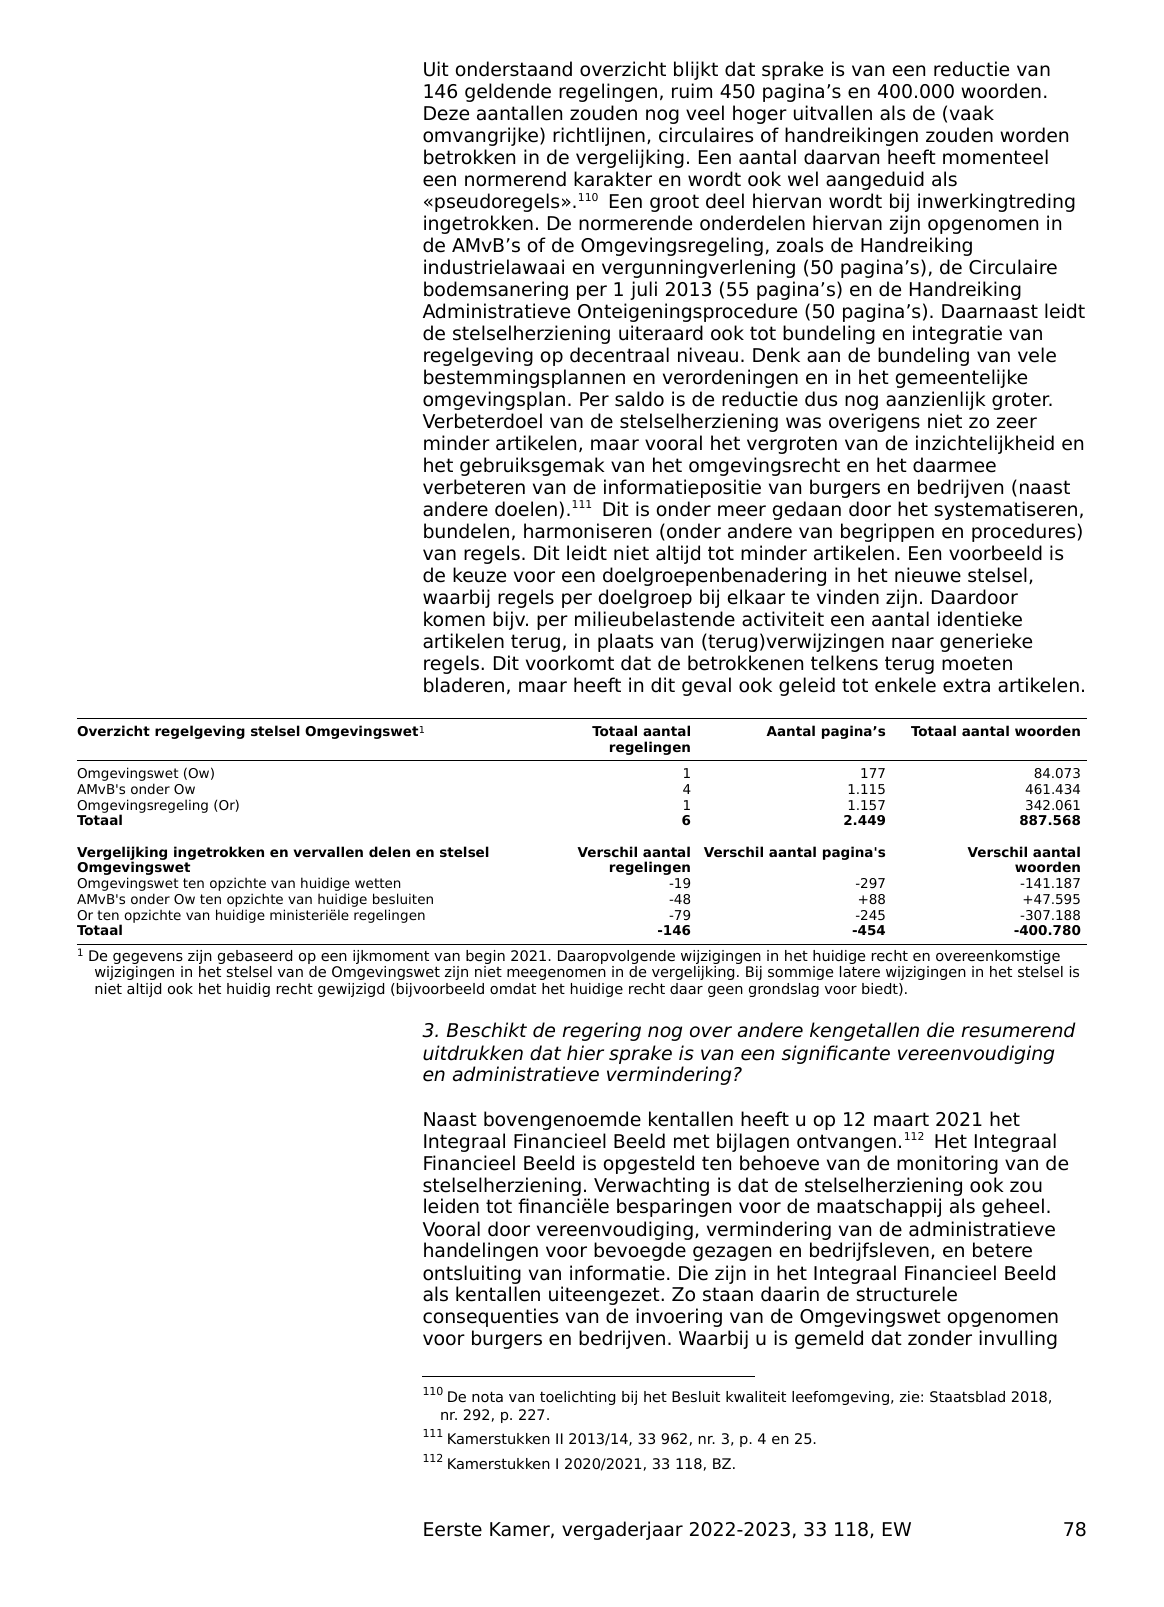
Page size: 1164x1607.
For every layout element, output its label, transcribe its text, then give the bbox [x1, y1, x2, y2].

text Kamerstukken II 2013/14, 33 962, nr. 3, p. 4 en 25. [422, 1427, 1087, 1449]
text Uit onderstaand overzicht blijkt dat sprake is van een reductie van 146 geldende regelingen, ruim 450 pagina’s en 400.000 woorden. Deze aantallen zouden nog veel hoger uitvallen als de (vaak omvangrijke) richtlijnen, circulaires of handreikingen zouden worden betrokken in de vergelijking. Een aantal daarvan heeft momenteel een normerend karakter en wordt ook wel aangeduid als «pseudoregels». Een groot deel hiervan wordt bij inwerkingtreding ingetrokken. De normerende onderdelen hiervan zijn opgenomen in de AMvB’s of de Omgevingsregeling, zoals de Handreiking industrielawaai en vergunningverlening (50 pagina’s), de Circulaire bodemsanering per 1 juli 2013 (55 pagina’s) en de Handreiking Administratieve Onteigeningsprocedure (50 pagina’s). Daarnaast leidt de stelselherziening uiteraard ook tot bundeling en integratie van regelgeving op decentraal niveau. Denk aan de bundeling van vele bestemmingsplannen en verordeningen en in het gemeentelijke omgevingsplan. Per saldo is de reductie dus nog aanzienlijk groter. [422, 59, 1087, 411]
table_header Overzicht regelgeving stelsel Omgevingswet1 [77, 719, 502, 760]
table_cell AMvB's onder Ow [77, 782, 502, 797]
table_cell Verschil aantal regelingen [502, 845, 697, 876]
table_cell -146 [502, 923, 697, 944]
table_cell 177 [697, 761, 892, 782]
text Kamerstukken I 2020/2021, 33 118, BZ. [422, 1452, 1087, 1474]
table_cell 1 [502, 761, 697, 782]
table_cell -245 [697, 908, 892, 923]
table_header Totaal aantal regelingen [502, 719, 697, 760]
table_cell +47.595 [892, 892, 1087, 907]
table_cell 1.115 [697, 782, 892, 797]
table_cell 6 [502, 813, 697, 829]
text De nota van toelichting bij het Besluit kwaliteit leefomgeving, zie: Staatsblad 2018, nr. 292, p. 227. [422, 1385, 1087, 1424]
table_cell -400.780 [892, 923, 1087, 944]
table_cell Omgevingswet (Ow) [77, 761, 502, 782]
table_cell [502, 829, 697, 844]
table_cell 1 [502, 798, 697, 813]
table_cell Omgevingsregeling (Or) [77, 798, 502, 813]
table_cell Or ten opzichte van huidige ministeriële regelingen [77, 908, 502, 923]
table_cell Totaal [77, 923, 502, 944]
table_cell -141.187 [892, 876, 1087, 892]
table_cell 1.157 [697, 798, 892, 813]
table_cell 1 De gegevens zijn gebaseerd op een ijkmoment van begin 2021. Daaropvolgende wijzigingen in het huidige recht en overeenkomstige wijzigingen in het stelsel van de Omgevingswet zijn niet meegenomen in de vergelijking. Bij sommige latere wijzigingen in het stelsel is niet altijd ook het huidig recht gewijzigd (bijvoorbeeld omdat het huidige recht daar geen grondslag voor biedt). [77, 945, 1087, 998]
table_cell Verschil aantal pagina's [697, 845, 892, 876]
table_cell [892, 829, 1087, 844]
table_header Aantal pagina’s [697, 719, 892, 760]
table_cell [77, 829, 502, 844]
table_cell 461.434 [892, 782, 1087, 797]
table_cell Totaal [77, 813, 502, 829]
table_cell 2.449 [697, 813, 892, 829]
text Naast bovengenoemde kentallen heeft u op 12 maart 2021 het Integraal Financieel Beeld met bijlagen ontvangen. Het Integraal Financieel Beeld is opgesteld ten behoeve van de monitoring van de stelselherziening. Verwachting is dat de stelselherziening ook zou leiden tot financiële besparingen voor de maatschappij als geheel. Vooral door vereenvoudiging, vermindering van de administratieve handelingen voor bevoegde gezagen en bedrijfsleven, en betere ontsluiting van informatie. Die zijn in het Integraal Financieel Beeld als kentallen uiteengezet. Zo staan daarin de structurele consequenties van de invoering van de Omgevingswet opgenomen voor burgers en bedrijven. Waarbij u is gemeld dat zonder invulling [422, 1108, 1087, 1350]
table_cell 887.568 [892, 813, 1087, 829]
table_header Totaal aantal woorden [892, 719, 1087, 760]
table_cell Vergelijking ingetrokken en vervallen delen en stelsel Omgevingswet [77, 845, 502, 876]
table_cell Omgevingswet ten opzichte van huidige wetten [77, 876, 502, 892]
table_cell +88 [697, 892, 892, 907]
table_cell -79 [502, 908, 697, 923]
text Verbeterdoel van de stelselherziening was overigens niet zo zeer minder artikelen, maar vooral het vergroten van de inzichtelijkheid en het gebruiksgemak van het omgevingsrecht en het daarmee verbeteren van de informatiepositie van burgers en bedrijven (naast andere doelen). Dit is onder meer gedaan door het systematiseren, bundelen, harmoniseren (onder andere van begrippen en procedures) van regels. Dit leidt niet altijd tot minder artikelen. Een voorbeeld is de keuze voor een doelgroepenbenadering in het nieuwe stelsel, waarbij regels per doelgroep bij elkaar te vinden zijn. Daardoor komen bijv. per milieubelastende activiteit een aantal identieke artikelen terug, in plaats van (terug)verwijzingen naar generieke regels. Dit voorkomt dat de betrokkenen telkens terug moeten bladeren, maar heeft in dit geval ook geleid tot enkele extra artikelen. [422, 411, 1087, 696]
table_cell -48 [502, 892, 697, 907]
table_cell 4 [502, 782, 697, 797]
table_cell -19 [502, 876, 697, 892]
table_cell AMvB's onder Ow ten opzichte van huidige besluiten [77, 892, 502, 907]
text 3. Beschikt de regering nog over andere kengetallen die resumerend uitdrukken dat hier sprake is van een significante vereenvoudiging en administratieve vermindering? [422, 1020, 1087, 1086]
table_cell -454 [697, 923, 892, 944]
table_cell Verschil aantal woorden [892, 845, 1087, 876]
table_cell -297 [697, 876, 892, 892]
table_cell 84.073 [892, 761, 1087, 782]
table_cell [697, 829, 892, 844]
table_cell -307.188 [892, 908, 1087, 923]
table_cell 342.061 [892, 798, 1087, 813]
